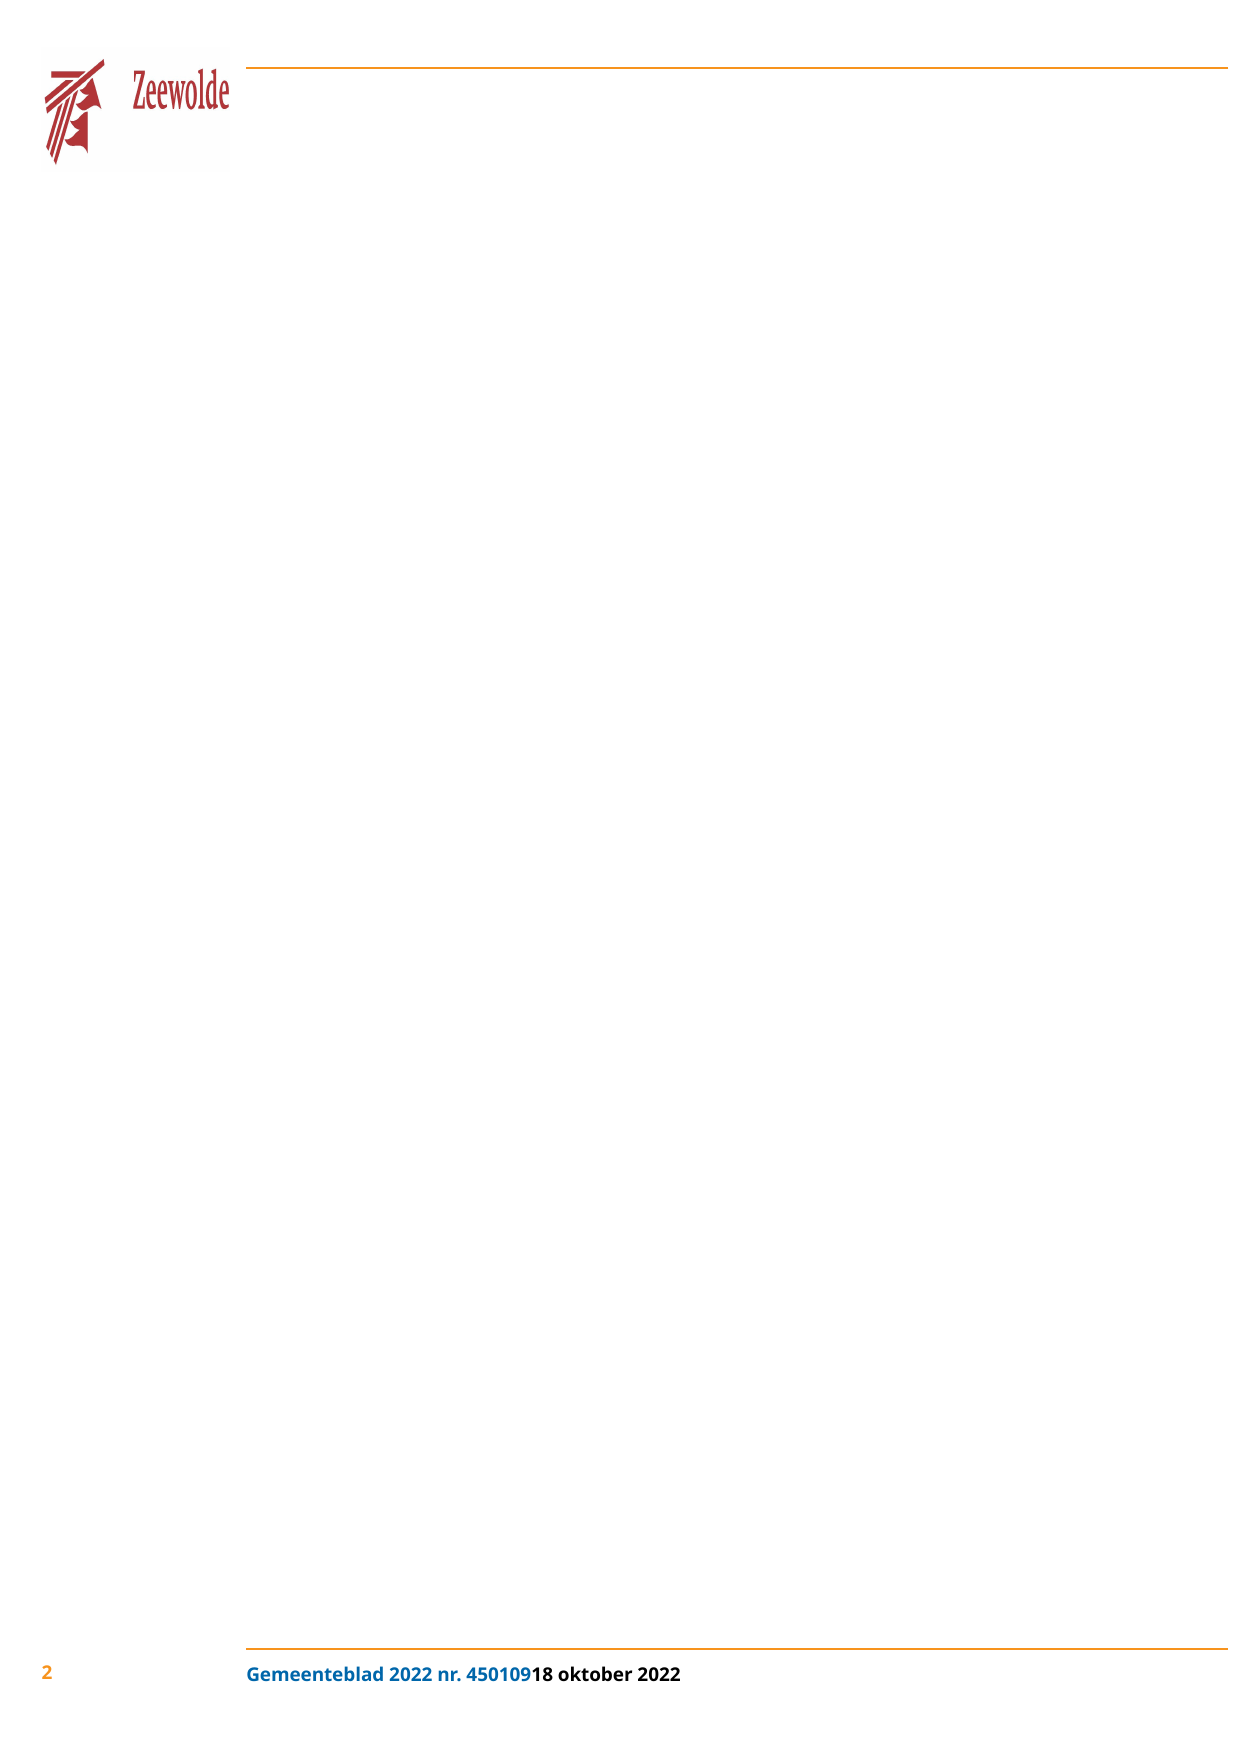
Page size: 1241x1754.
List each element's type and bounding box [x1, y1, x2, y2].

picture [41, 47, 231, 172]
